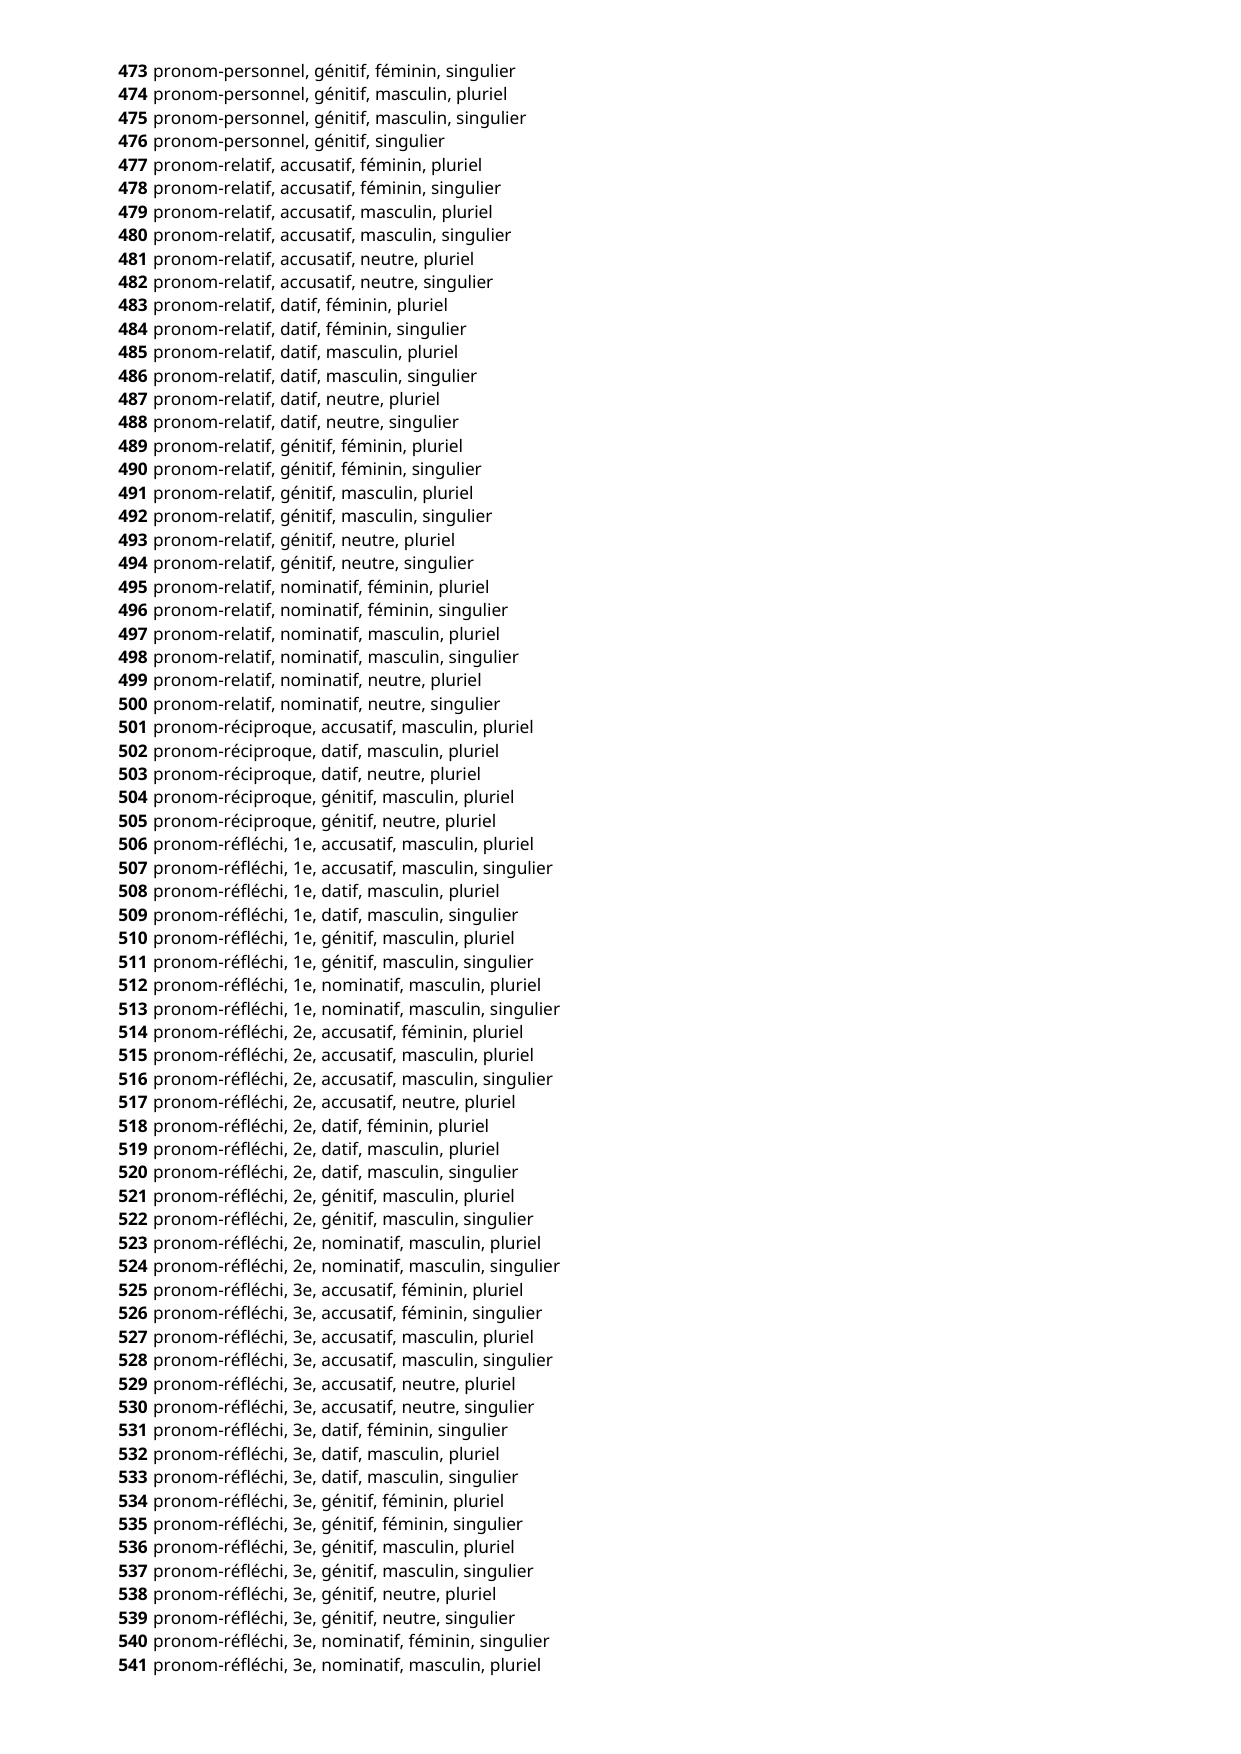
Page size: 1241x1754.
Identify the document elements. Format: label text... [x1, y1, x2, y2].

table_cell pronom-réfléchi, 3e, génitif, féminin, pluriel [153, 1489, 1240, 1512]
table_cell pronom-personnel, génitif, masculin, singulier [153, 106, 1240, 129]
table_cell pronom-réfléchi, 1e, datif, masculin, pluriel [153, 879, 1240, 903]
table_cell 538 [118, 1583, 153, 1606]
table_cell pronom-relatif, génitif, neutre, pluriel [153, 528, 1240, 551]
table_cell 482 [118, 270, 153, 293]
table_cell 523 [118, 1231, 153, 1254]
table_cell 512 [118, 973, 153, 997]
table_cell pronom-relatif, accusatif, masculin, singulier [153, 223, 1240, 247]
table_cell pronom-réfléchi, 1e, accusatif, masculin, singulier [153, 856, 1240, 879]
table_cell pronom-réfléchi, 2e, accusatif, masculin, pluriel [153, 1044, 1240, 1067]
table_cell pronom-réfléchi, 3e, accusatif, féminin, pluriel [153, 1278, 1240, 1301]
table_cell pronom-relatif, accusatif, masculin, pluriel [153, 200, 1240, 223]
table_cell pronom-réfléchi, 1e, datif, masculin, singulier [153, 903, 1240, 926]
table_cell 534 [118, 1489, 153, 1512]
table_cell 496 [118, 598, 153, 622]
table_cell 489 [118, 434, 153, 457]
table_cell 515 [118, 1044, 153, 1067]
table_cell pronom-réfléchi, 3e, accusatif, neutre, pluriel [153, 1372, 1240, 1395]
table_cell pronom-réciproque, génitif, masculin, pluriel [153, 786, 1240, 809]
table_cell pronom-réfléchi, 3e, nominatif, féminin, singulier [153, 1629, 1240, 1653]
table_cell pronom-réfléchi, 3e, génitif, neutre, pluriel [153, 1583, 1240, 1606]
table_cell pronom-réfléchi, 3e, accusatif, féminin, singulier [153, 1301, 1240, 1325]
table_cell pronom-réfléchi, 1e, génitif, masculin, pluriel [153, 926, 1240, 950]
table_cell 541 [118, 1653, 153, 1676]
table_cell pronom-relatif, nominatif, masculin, pluriel [153, 622, 1240, 645]
table_cell pronom-réfléchi, 3e, génitif, neutre, singulier [153, 1606, 1240, 1629]
table_cell 495 [118, 575, 153, 598]
table_cell pronom-réfléchi, 1e, nominatif, masculin, singulier [153, 997, 1240, 1020]
table_cell pronom-relatif, datif, féminin, singulier [153, 317, 1240, 340]
table_cell 519 [118, 1137, 153, 1161]
table_cell 507 [118, 856, 153, 879]
table_cell pronom-réfléchi, 3e, accusatif, masculin, singulier [153, 1348, 1240, 1372]
table_cell 476 [118, 129, 153, 153]
table_cell pronom-réfléchi, 1e, accusatif, masculin, pluriel [153, 833, 1240, 856]
table_cell 530 [118, 1395, 153, 1418]
table_cell 506 [118, 833, 153, 856]
table_cell pronom-relatif, nominatif, neutre, pluriel [153, 669, 1240, 692]
table_cell 498 [118, 645, 153, 668]
table_cell 518 [118, 1114, 153, 1137]
table_cell 521 [118, 1184, 153, 1207]
table_cell pronom-réfléchi, 2e, datif, masculin, singulier [153, 1161, 1240, 1184]
table_cell 474 [118, 83, 153, 106]
table_cell 528 [118, 1348, 153, 1372]
table_cell pronom-relatif, génitif, masculin, pluriel [153, 481, 1240, 504]
table_cell 504 [118, 786, 153, 809]
table_cell 533 [118, 1465, 153, 1489]
table_cell pronom-réfléchi, 2e, accusatif, féminin, pluriel [153, 1020, 1240, 1043]
table_cell pronom-réfléchi, 2e, datif, masculin, pluriel [153, 1137, 1240, 1161]
table_cell pronom-relatif, datif, neutre, pluriel [153, 387, 1240, 411]
table_cell 490 [118, 458, 153, 481]
table_cell pronom-relatif, accusatif, neutre, singulier [153, 270, 1240, 293]
table_cell pronom-réciproque, datif, neutre, pluriel [153, 762, 1240, 786]
table_cell 500 [118, 692, 153, 715]
table_cell 536 [118, 1536, 153, 1559]
table_cell 524 [118, 1254, 153, 1278]
table_cell pronom-réfléchi, 2e, datif, féminin, pluriel [153, 1114, 1240, 1137]
table_cell pronom-réfléchi, 3e, nominatif, masculin, pluriel [153, 1653, 1240, 1676]
table_cell 510 [118, 926, 153, 950]
table_cell 492 [118, 504, 153, 528]
table_cell 514 [118, 1020, 153, 1043]
table_cell pronom-relatif, nominatif, neutre, singulier [153, 692, 1240, 715]
table_cell pronom-personnel, génitif, singulier [153, 129, 1240, 153]
table_cell 531 [118, 1419, 153, 1442]
table_cell pronom-relatif, accusatif, neutre, pluriel [153, 247, 1240, 270]
table_cell 497 [118, 622, 153, 645]
table_cell pronom-réciproque, génitif, neutre, pluriel [153, 809, 1240, 832]
table_cell 537 [118, 1559, 153, 1582]
table_cell 522 [118, 1208, 153, 1231]
table_cell pronom-réfléchi, 3e, accusatif, neutre, singulier [153, 1395, 1240, 1418]
table_cell 525 [118, 1278, 153, 1301]
table_cell pronom-relatif, génitif, neutre, singulier [153, 551, 1240, 575]
table_cell 486 [118, 364, 153, 387]
table_cell 479 [118, 200, 153, 223]
table_cell 508 [118, 879, 153, 903]
table_cell pronom-réfléchi, 1e, nominatif, masculin, pluriel [153, 973, 1240, 997]
table_cell pronom-réfléchi, 3e, génitif, féminin, singulier [153, 1512, 1240, 1536]
table_cell 535 [118, 1512, 153, 1536]
table_cell 493 [118, 528, 153, 551]
table_cell 473 [118, 59, 153, 82]
table_cell pronom-relatif, datif, masculin, singulier [153, 364, 1240, 387]
table_cell pronom-réfléchi, 2e, génitif, masculin, pluriel [153, 1184, 1240, 1207]
table_cell pronom-relatif, génitif, féminin, singulier [153, 458, 1240, 481]
table_cell 505 [118, 809, 153, 832]
table_cell pronom-réfléchi, 3e, génitif, masculin, singulier [153, 1559, 1240, 1582]
table_cell pronom-relatif, génitif, masculin, singulier [153, 504, 1240, 528]
table_cell pronom-relatif, accusatif, féminin, pluriel [153, 153, 1240, 176]
table_cell 539 [118, 1606, 153, 1629]
table_cell 483 [118, 294, 153, 317]
table_cell 481 [118, 247, 153, 270]
table_cell pronom-réfléchi, 3e, accusatif, masculin, pluriel [153, 1325, 1240, 1348]
table_cell 487 [118, 387, 153, 411]
table_cell 501 [118, 715, 153, 739]
table_cell 477 [118, 153, 153, 176]
table_cell 499 [118, 669, 153, 692]
table_cell pronom-relatif, datif, masculin, pluriel [153, 340, 1240, 364]
table_cell pronom-réfléchi, 1e, génitif, masculin, singulier [153, 950, 1240, 973]
table_cell 513 [118, 997, 153, 1020]
table_cell 502 [118, 739, 153, 762]
table_cell 540 [118, 1629, 153, 1653]
table_cell 475 [118, 106, 153, 129]
table_cell 484 [118, 317, 153, 340]
table_cell 526 [118, 1301, 153, 1325]
table_cell pronom-réfléchi, 3e, génitif, masculin, pluriel [153, 1536, 1240, 1559]
table_cell 478 [118, 176, 153, 200]
table_cell pronom-réfléchi, 3e, datif, masculin, singulier [153, 1465, 1240, 1489]
table_cell pronom-réfléchi, 2e, accusatif, neutre, pluriel [153, 1090, 1240, 1114]
table_cell pronom-relatif, nominatif, masculin, singulier [153, 645, 1240, 668]
table_cell pronom-relatif, accusatif, féminin, singulier [153, 176, 1240, 200]
table_cell 494 [118, 551, 153, 575]
table_cell 509 [118, 903, 153, 926]
table_cell 527 [118, 1325, 153, 1348]
table_cell pronom-relatif, nominatif, féminin, singulier [153, 598, 1240, 622]
table_cell 529 [118, 1372, 153, 1395]
table_cell pronom-réfléchi, 3e, datif, féminin, singulier [153, 1419, 1240, 1442]
table_cell pronom-réciproque, datif, masculin, pluriel [153, 739, 1240, 762]
table_cell pronom-réfléchi, 3e, datif, masculin, pluriel [153, 1442, 1240, 1465]
table_cell 516 [118, 1067, 153, 1090]
table_cell pronom-réfléchi, 2e, nominatif, masculin, pluriel [153, 1231, 1240, 1254]
table_cell pronom-réfléchi, 2e, génitif, masculin, singulier [153, 1208, 1240, 1231]
table_cell pronom-relatif, datif, neutre, singulier [153, 411, 1240, 434]
table_cell 532 [118, 1442, 153, 1465]
table_cell pronom-réfléchi, 2e, nominatif, masculin, singulier [153, 1254, 1240, 1278]
table_cell pronom-relatif, nominatif, féminin, pluriel [153, 575, 1240, 598]
table_cell 517 [118, 1090, 153, 1114]
table_cell pronom-personnel, génitif, féminin, singulier [153, 59, 1240, 82]
table_cell pronom-personnel, génitif, masculin, pluriel [153, 83, 1240, 106]
table_cell pronom-réfléchi, 2e, accusatif, masculin, singulier [153, 1067, 1240, 1090]
table_cell pronom-relatif, génitif, féminin, pluriel [153, 434, 1240, 457]
table_cell 511 [118, 950, 153, 973]
table_cell 520 [118, 1161, 153, 1184]
table_cell pronom-relatif, datif, féminin, pluriel [153, 294, 1240, 317]
table_cell 485 [118, 340, 153, 364]
table_cell 491 [118, 481, 153, 504]
table_cell 503 [118, 762, 153, 786]
table_cell pronom-réciproque, accusatif, masculin, pluriel [153, 715, 1240, 739]
table_cell 480 [118, 223, 153, 247]
table_cell 488 [118, 411, 153, 434]
